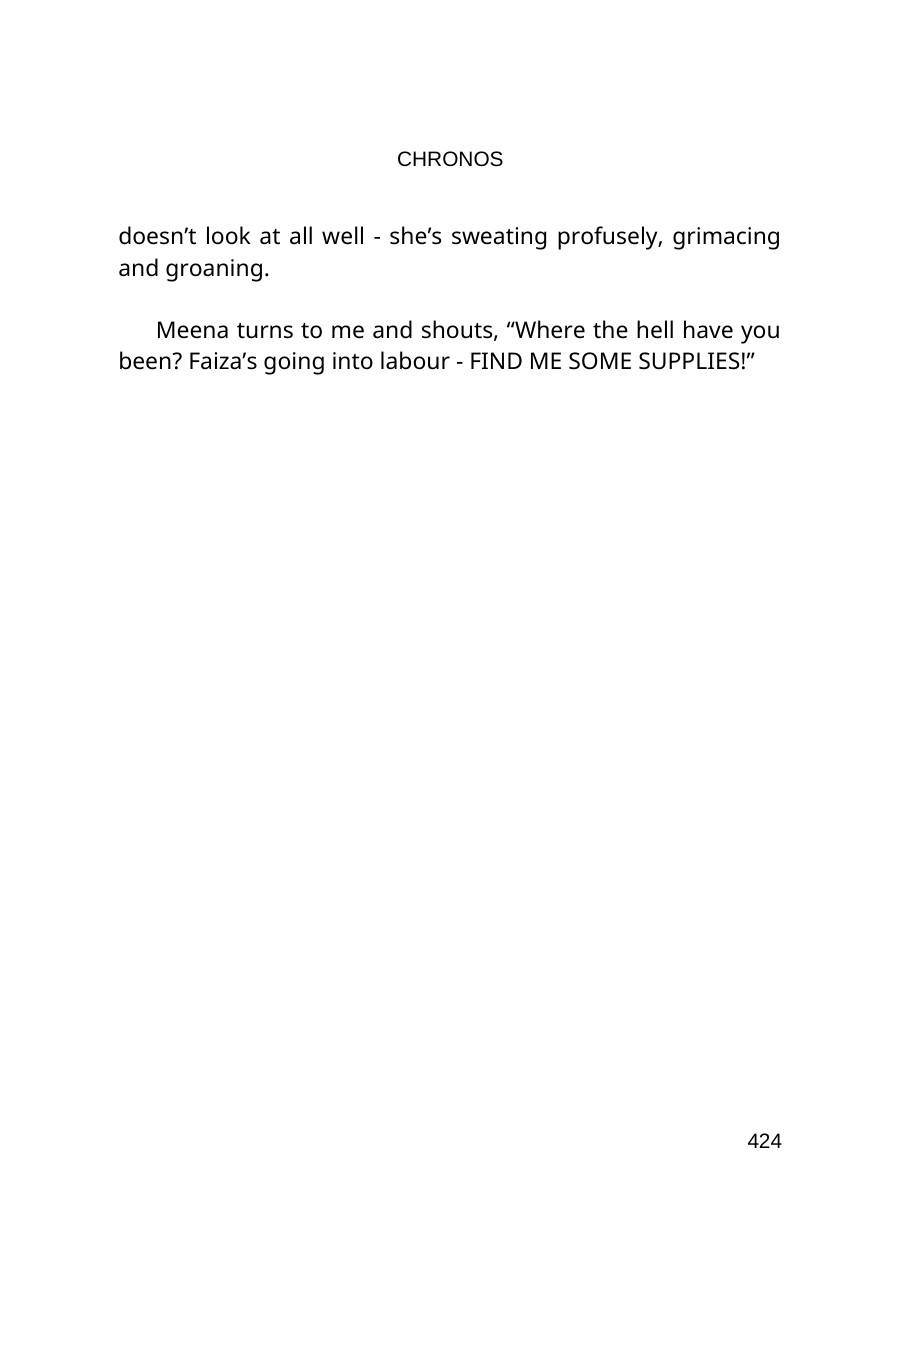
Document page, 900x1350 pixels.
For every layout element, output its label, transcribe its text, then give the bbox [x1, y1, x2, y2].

text doesn’t look at all well - she’s sweating profusely, grimacing and groaning. [118, 220, 782, 283]
text Meena turns to me and shouts, “Where the hell have you been? Faiza’s going into labour - FIND ME SOME SUPPLIES!” [118, 314, 782, 376]
